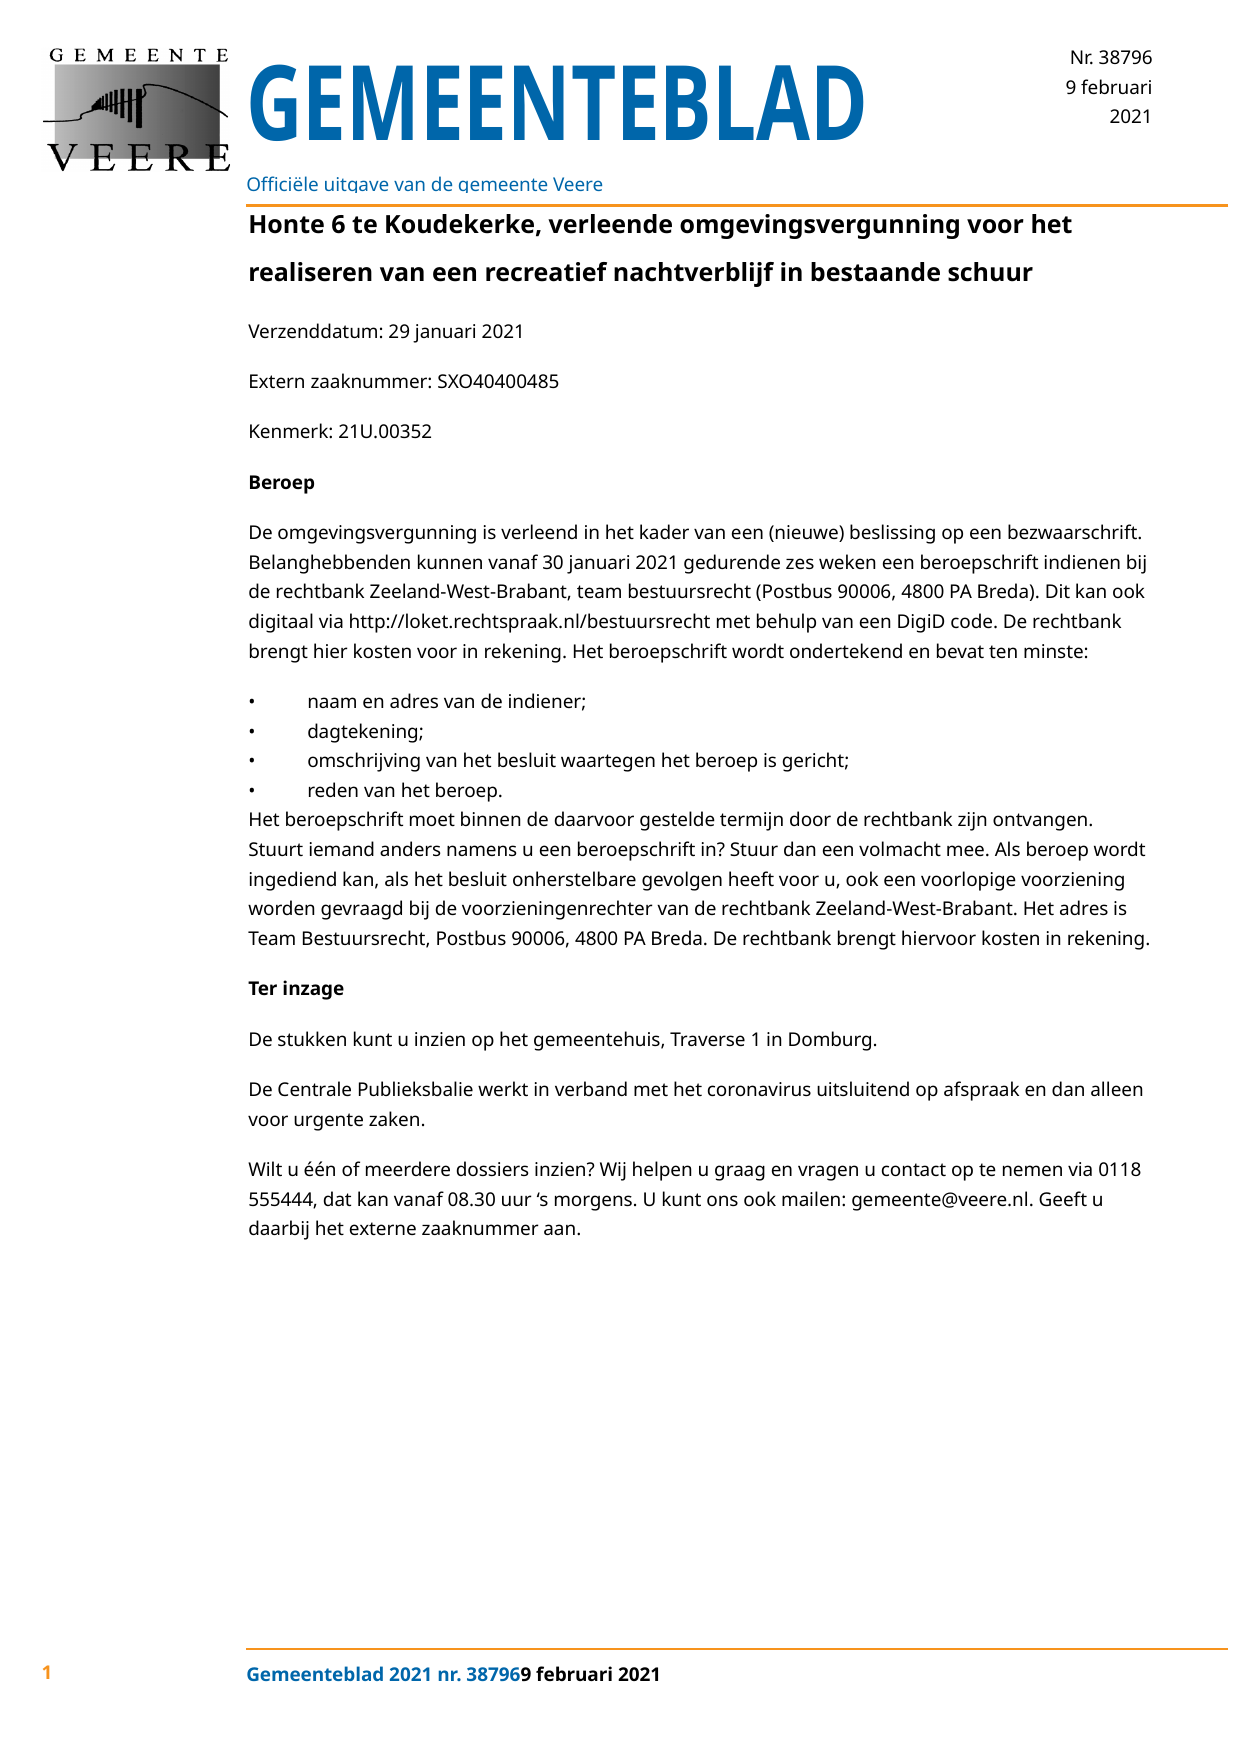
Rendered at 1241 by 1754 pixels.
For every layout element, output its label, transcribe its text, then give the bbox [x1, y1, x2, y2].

list omschrijving van het besluit waartegen het beroep is gericht; [248, 747, 1152, 773]
list dagtekening; [248, 718, 1152, 744]
text Kenmerk: 21U.00352 [248, 419, 1152, 444]
text Ter inzage [248, 975, 1152, 1001]
text Honte 6 te Koudekerke, verleende omgevingsvergunning voor het realiseren van een recreatief nachtverblijf in bestaande schuur [248, 207, 1152, 288]
text Extern zaaknummer: SXO40400485 [248, 368, 1152, 394]
picture [41, 47, 231, 172]
text Beroep [248, 469, 1152, 495]
text De stukken kunt u inzien op het gemeentehuis, Traverse 1 in Domburg. [248, 1026, 1152, 1052]
text Het beroepschrift moet binnen de daarvoor gestelde termijn door de rechtbank zijn ontvangen. Stuurt iemand anders namens u een beroepschrift in? Stuur dan een volmacht mee. Als beroep wordt ingediend kan, als het besluit onherstelbare gevolgen heeft voor u, ook een voorlopige voorziening worden gevraagd bij de voorzieningenrechter van de rechtbank Zeeland-West-Brabant. Het adres is Team Bestuursrecht, Postbus 90006, 4800 PA Breda. De rechtbank brengt hiervoor kosten in rekening. [248, 807, 1152, 951]
text De Centrale Publieksbalie werkt in verband met het coronavirus uitsluitend op afspraak en dan alleen voor urgente zaken. [248, 1076, 1152, 1132]
text De omgevingsvergunning is verleend in het kader van een (nieuwe) beslissing op een bezwaarschrift. Belanghebbenden kunnen vanaf 30 januari 2021 gedurende zes weken een beroepschrift indienen bij de rechtbank Zeeland-West-Brabant, team bestuursrecht (Postbus 90006, 4800 PA Breda). Dit kan ook digitaal via http://loket.rechtspraak.nl/bestuursrecht met behulp van een DigiD code. De rechtbank brengt hier kosten voor in rekening. Het beroepschrift wordt ondertekend en bevat ten minste: [248, 519, 1152, 664]
list naam en adres van de indiener; [248, 688, 1152, 714]
text Verzenddatum: 29 januari 2021 [248, 318, 1152, 344]
text Wilt u één of meerdere dossiers inzien? Wij helpen u graag en vragen u contact op te nemen via 0118 555444, dat kan vanaf 08.30 uur ‘s morgens. U kunt ons ook mailen: gemeente@veere.nl. Geeft u daarbij het externe zaaknummer aan. [248, 1156, 1152, 1241]
list reden van het beroep. [248, 777, 1152, 803]
